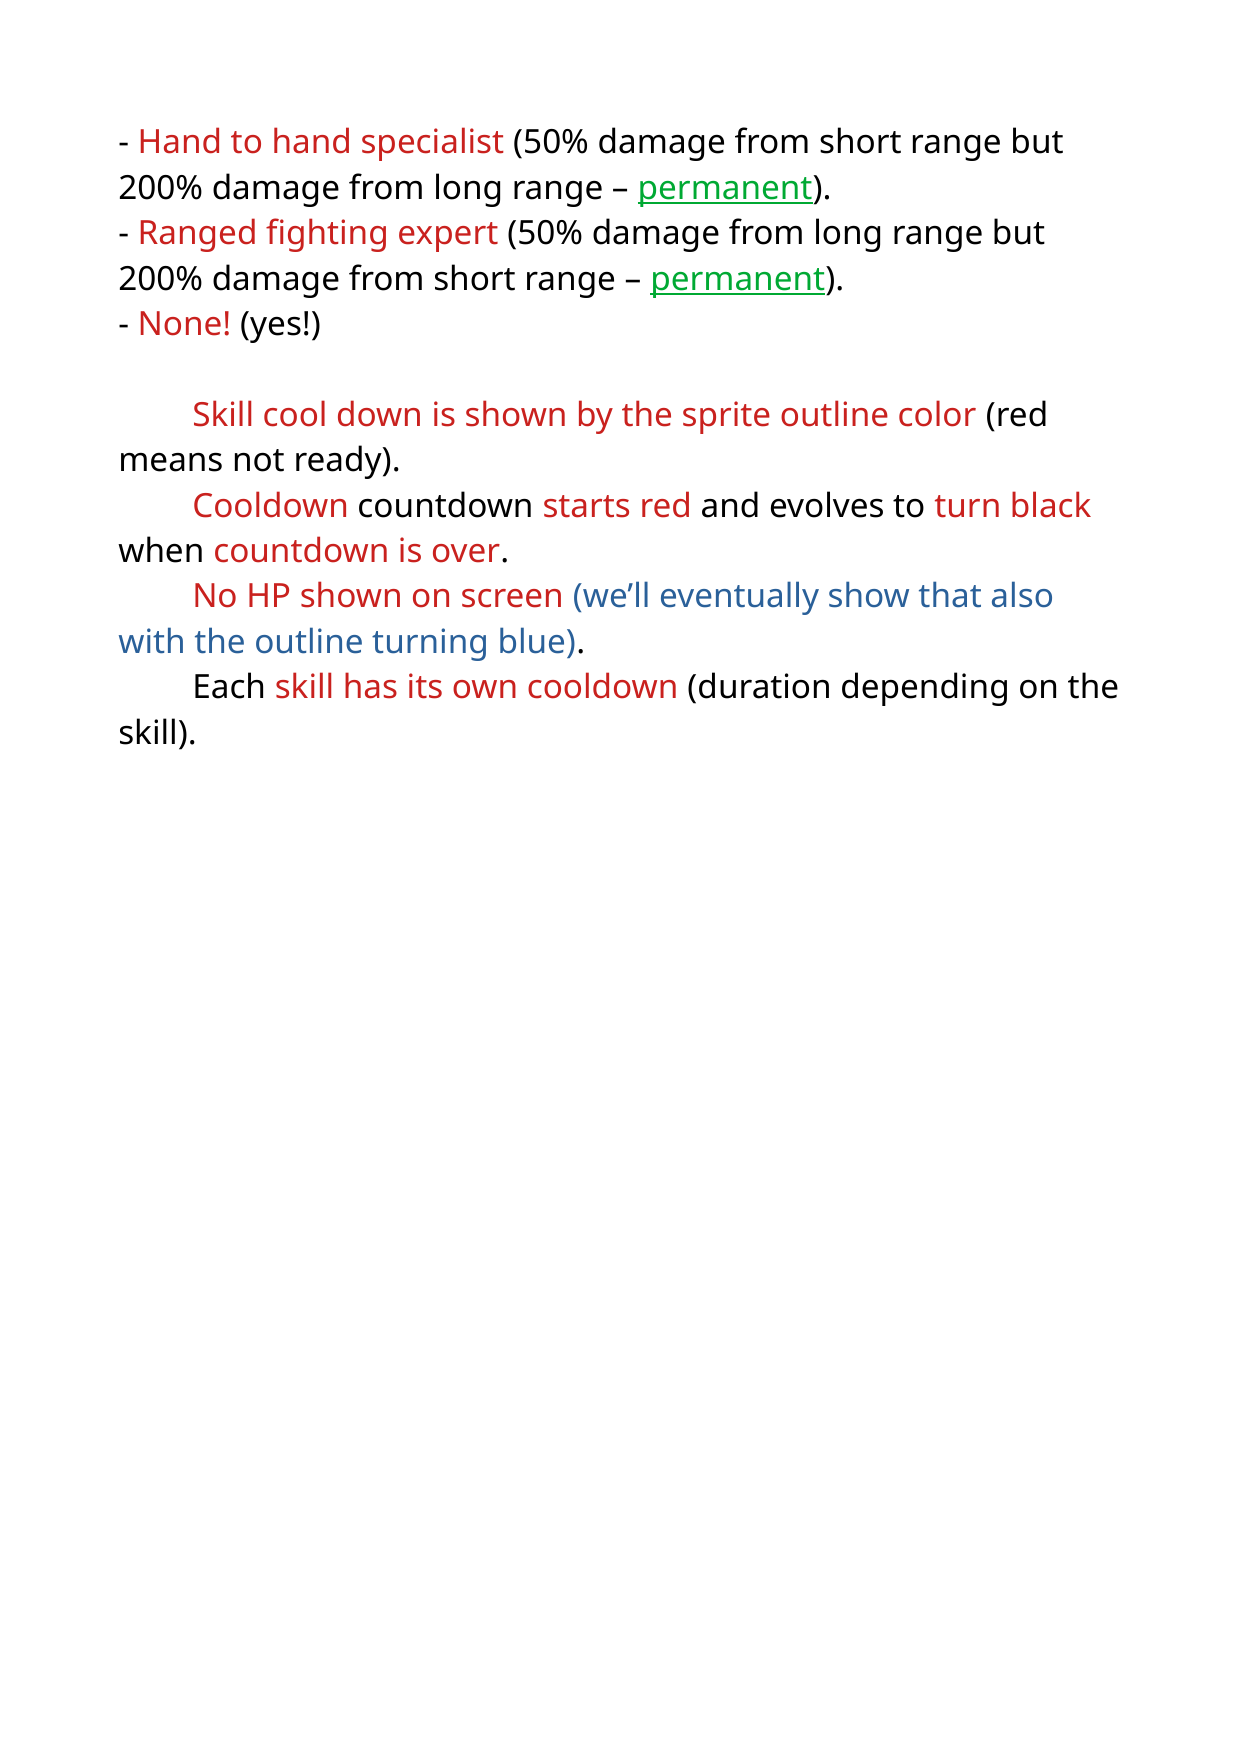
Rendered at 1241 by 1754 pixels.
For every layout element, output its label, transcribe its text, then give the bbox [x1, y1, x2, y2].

text - Ranged fighting expert (50% damage from long range but 200% damage from short range – permanent). [118, 209, 1122, 300]
text No HP shown on screen (we’ll eventually show that also with the outline turning blue). [118, 572, 1122, 663]
text Skill cool down is shown by the sprite outline color (red means not ready). [118, 391, 1122, 481]
text - None! (yes!) [118, 300, 1122, 345]
text Cooldown countdown starts red and evolves to turn black when countdown is over. [118, 481, 1122, 572]
text Each skill has its own cooldown (duration depending on the skill). [118, 663, 1122, 754]
text - Hand to hand specialist (50% damage from short range but 200% damage from long range – permanent). [118, 118, 1122, 209]
